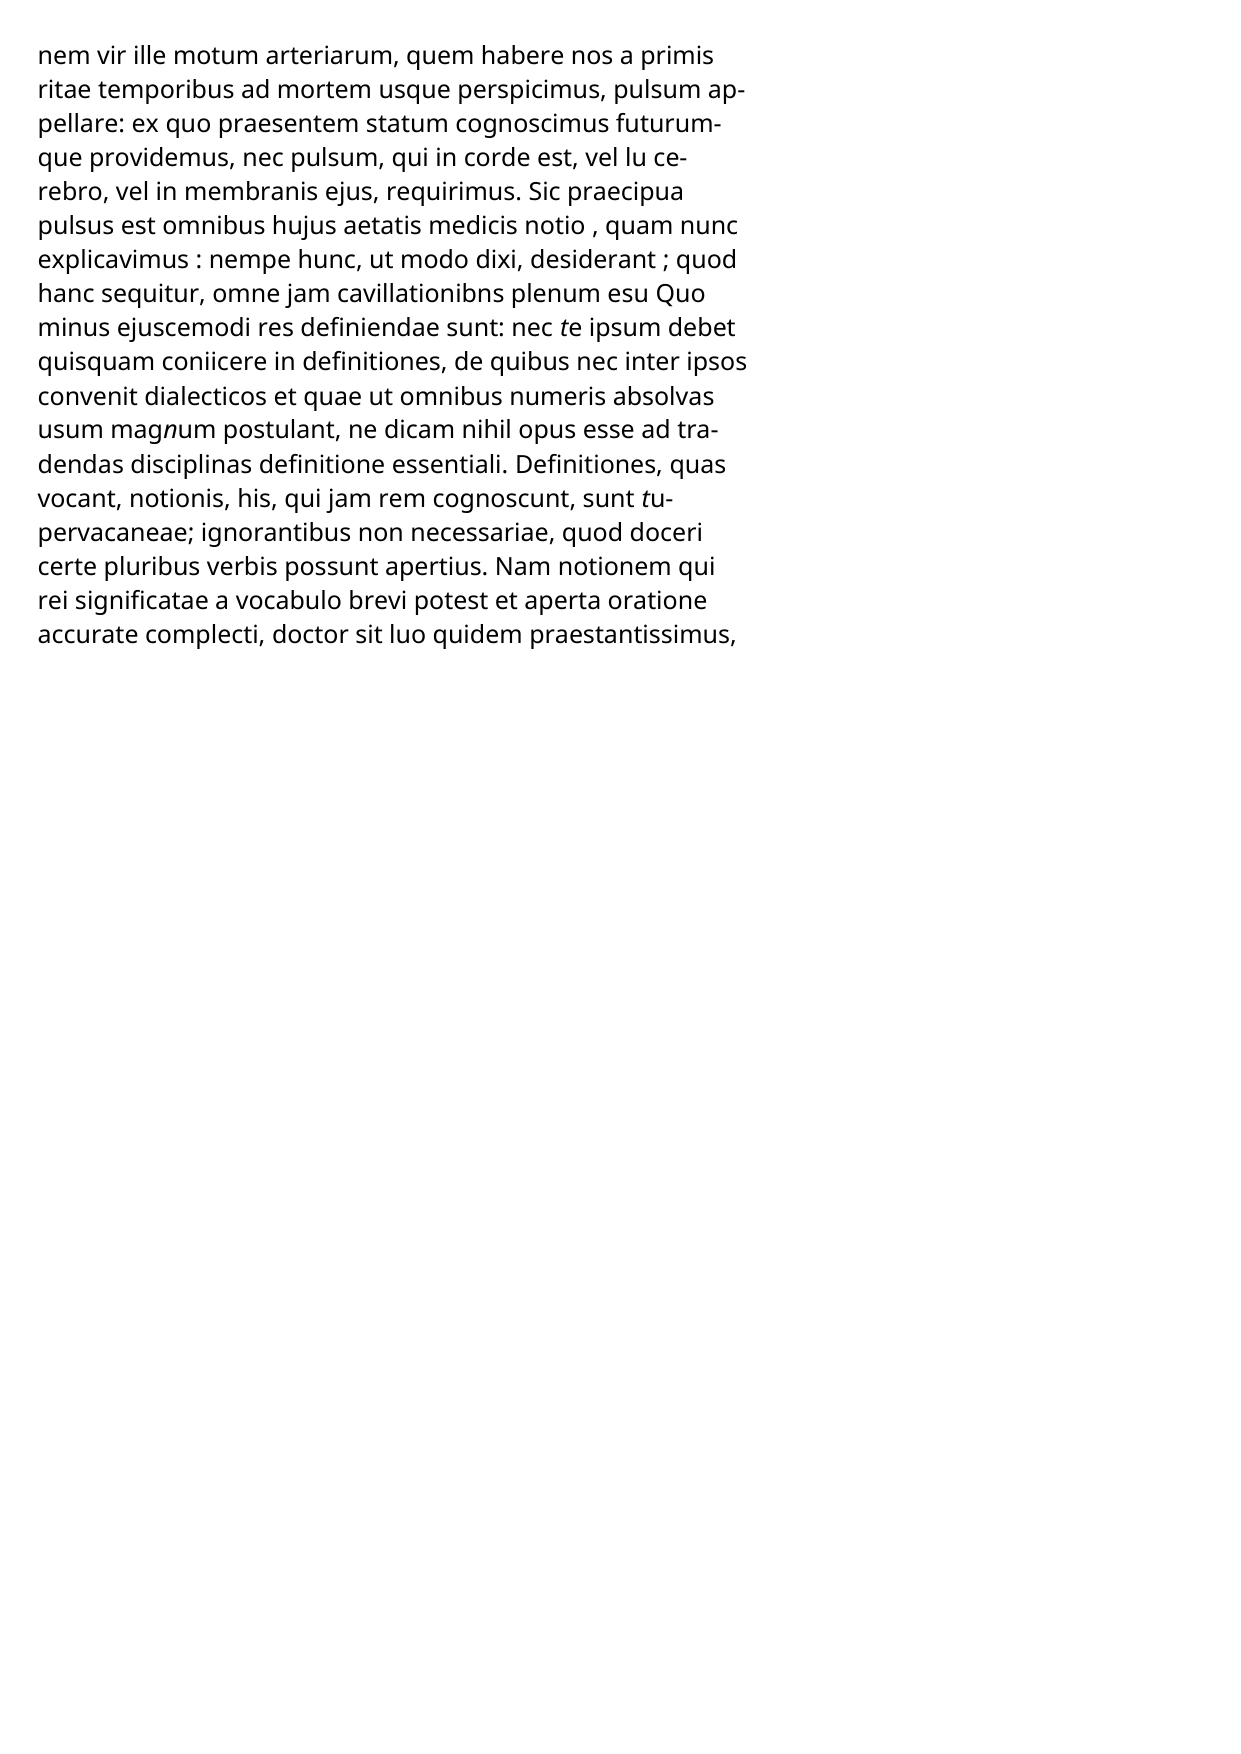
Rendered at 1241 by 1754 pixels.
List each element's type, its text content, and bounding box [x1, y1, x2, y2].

text nem vir ille motum arteriarum, quem habere nos a primis ritae temporibus ad mortem usque perspicimus, pulsum ap- pellare: ex quo praesentem statum cognoscimus futurum- que providemus, nec pulsum, qui in corde est, vel lu ce- rebro, vel in membranis ejus, requirimus. Sic praecipua pulsus est omnibus hujus aetatis medicis notio , quam nunc explicavimus : nempe hunc, ut modo dixi, desiderant ; quod hanc sequitur, omne jam cavillationibns plenum esu Quo minus ejuscemodi res definiendae sunt: nec te ipsum debet quisquam coniicere in definitiones, de quibus nec inter ipsos convenit dialecticos et quae ut omnibus numeris absolvas usum magnum postulant, ne dicam nihil opus esse ad tra- dendas disciplinas definitione essentiali. Definitiones, quas vocant, notionis, his, qui jam rem cognoscunt, sunt tu- pervacaneae; ignorantibus non necessariae, quod doceri certe pluribus verbis possunt apertius. Nam notionem qui rei significatae a vocabulo brevi potest et aperta oratione accurate complecti, doctor sit luo quidem praestantissimus, [37, 37, 1203, 651]
